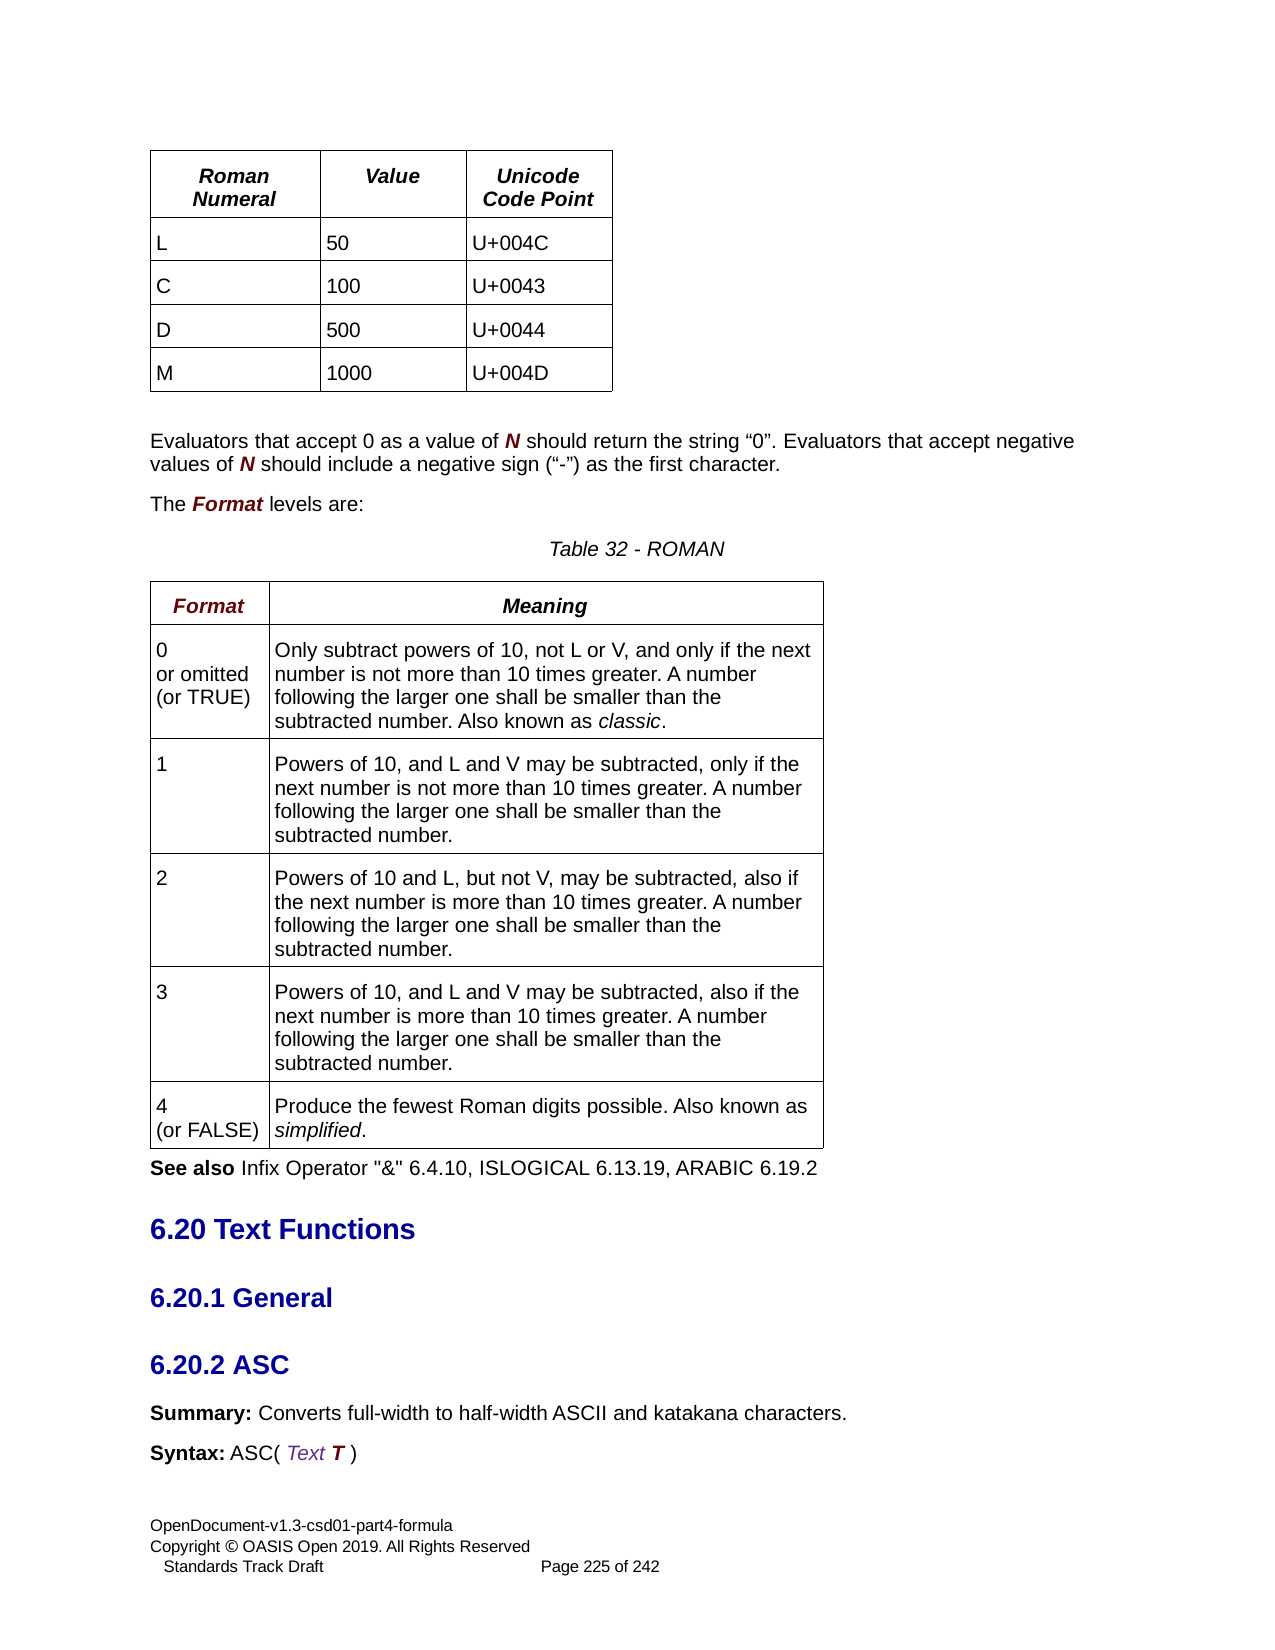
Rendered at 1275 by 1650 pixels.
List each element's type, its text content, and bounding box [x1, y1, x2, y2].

table_cell U+004D [467, 348, 612, 391]
table_cell Only subtract powers of 10, not L or V, and only if the next number is not more than 10 times greater. A number following the larger one shall be smaller than the subtracted number. Also known as classic. [270, 625, 823, 738]
table_cell U+0043 [467, 261, 612, 304]
text Syntax: ASC( Text T ) [150, 1441, 1125, 1465]
table_cell 4 (or FALSE) [151, 1082, 269, 1147]
table_cell 100 [321, 261, 466, 304]
table_header Format [151, 582, 269, 624]
table_cell 50 [321, 218, 466, 260]
text Evaluators that accept 0 as a value of N should return the string “0”. Evaluators that accept negative values of N should include a negative sign (“-”) as the first character. [150, 429, 1125, 476]
table_cell U+0044 [467, 305, 612, 347]
table_cell M [151, 348, 320, 391]
table_cell 1 [151, 739, 269, 852]
table_cell 500 [321, 305, 466, 347]
table_cell 3 [151, 967, 269, 1081]
table_cell Powers of 10 and L, but not V, may be subtracted, also if the next number is more than 10 times greater. A number following the larger one shall be smaller than the subtracted number. [270, 854, 823, 966]
text The Format levels are: [150, 493, 1125, 516]
table_cell Produce the fewest Roman digits possible. Also known as simplified. [270, 1082, 823, 1147]
table_cell L [151, 218, 320, 260]
text Summary: Converts full-width to half-width ASCII and katakana characters. [150, 1401, 1125, 1425]
table_cell C [151, 261, 320, 304]
table_header Unicode Code Point [467, 151, 612, 217]
subtitle ASC [150, 1350, 1125, 1380]
table_header Meaning [270, 582, 823, 624]
table_cell 1000 [321, 348, 466, 391]
text Table 32 - ROMAN [150, 537, 1125, 561]
table_header Roman Numeral [151, 151, 320, 217]
table_cell Powers of 10, and L and V may be subtracted, also if the next number is more than 10 times greater. A number following the larger one shall be smaller than the subtracted number. [270, 967, 823, 1081]
table_cell D [151, 305, 320, 347]
table_cell 2 [151, 854, 269, 966]
table_cell Powers of 10, and L and V may be subtracted, only if the next number is not more than 10 times greater. A number following the larger one shall be smaller than the subtracted number. [270, 739, 823, 852]
table_header Value [321, 151, 466, 217]
table_cell U+004C [467, 218, 612, 260]
subtitle General [150, 1283, 1125, 1313]
table_cell 0 or omitted (or TRUE) [151, 625, 269, 738]
text See also Infix Operator "&" 6.4.10, ISLOGICAL 6.13.19, ARABIC 6.19.2 [150, 1156, 1125, 1179]
subtitle Text Functions [150, 1213, 1125, 1245]
